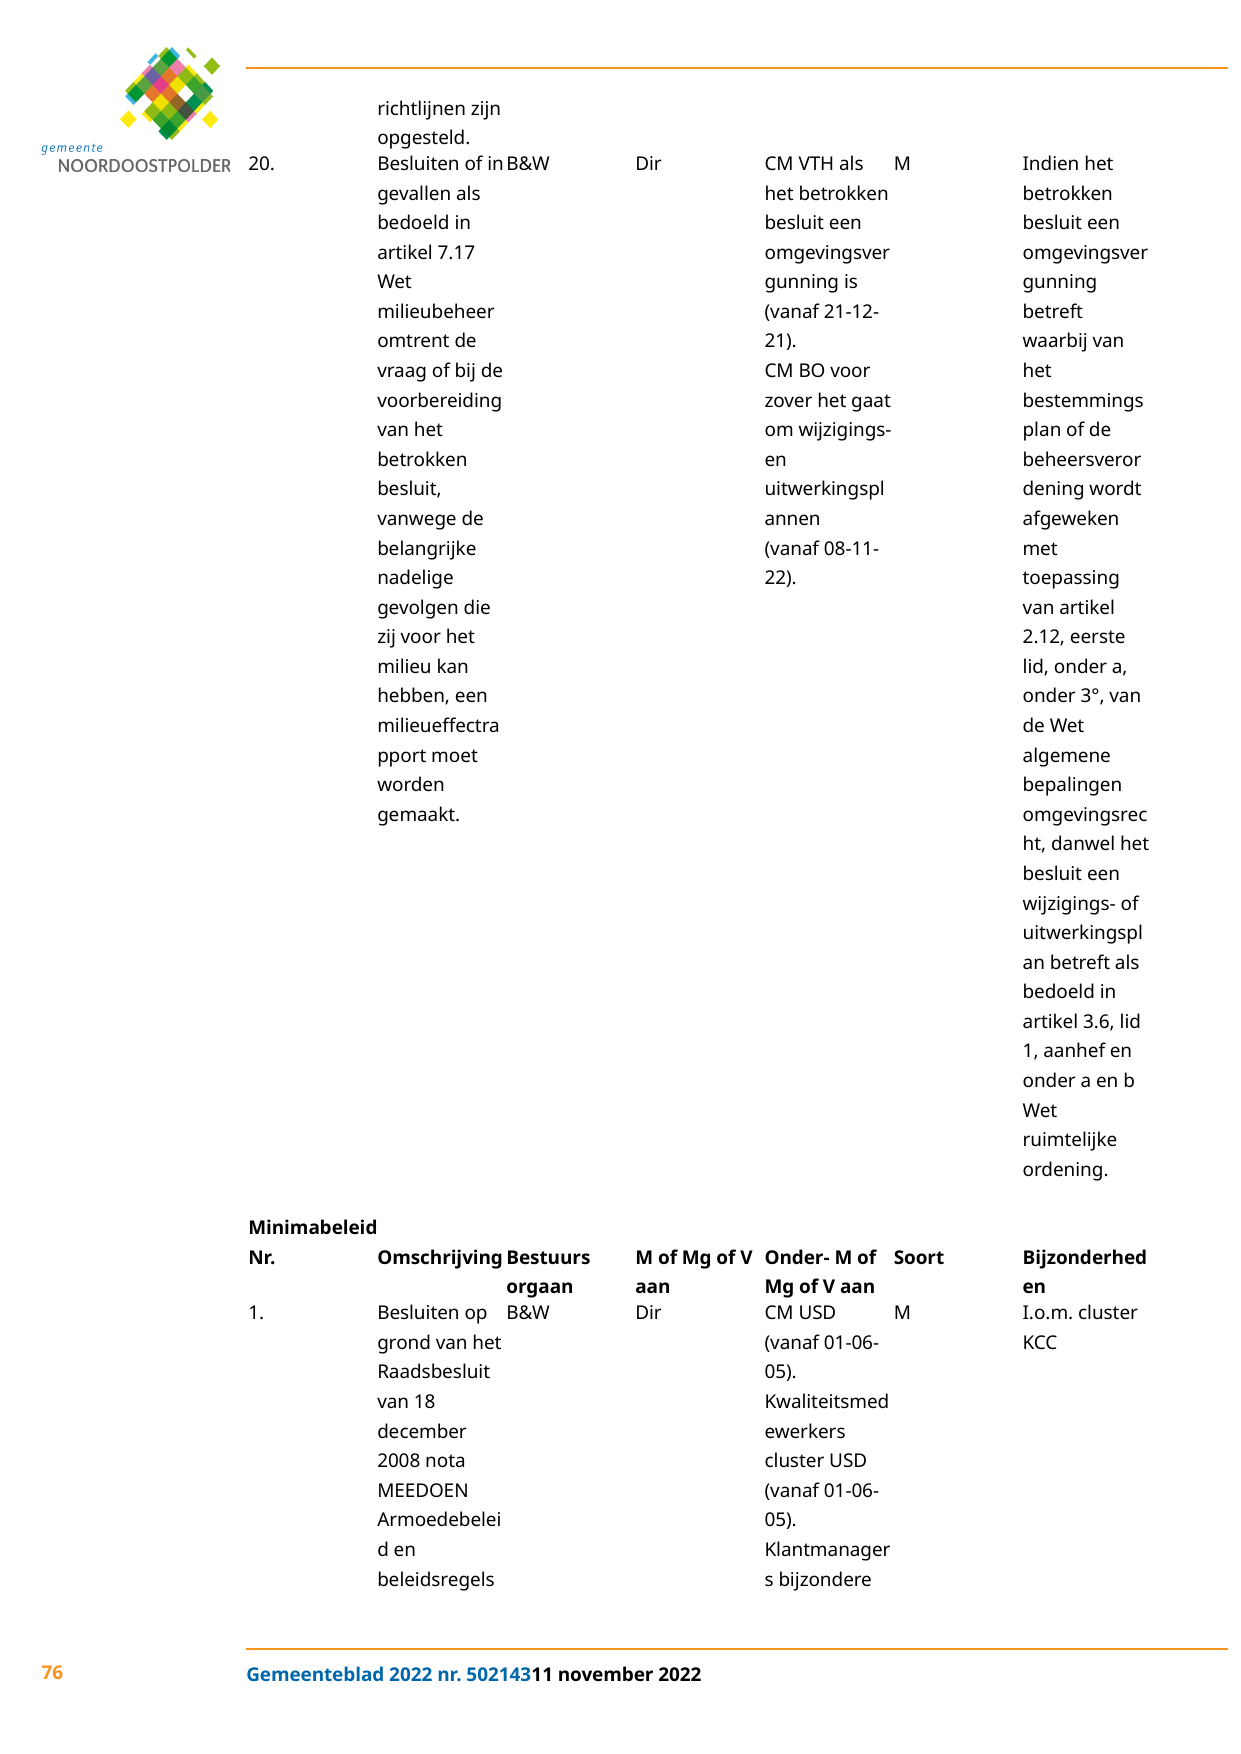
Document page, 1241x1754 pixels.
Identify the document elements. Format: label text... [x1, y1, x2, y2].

table_header Soort [894, 1244, 1022, 1299]
picture [41, 47, 231, 172]
table_cell Dir [635, 150, 764, 1182]
table_cell Besluiten of in gevallen als bedoeld in artikel 7.17 Wet milieubeheer omtrent de vraag of bij de voorbereiding van het betrokken besluit, vanwege de belangrijke nadelige gevolgen die zij voor het milieu kan hebben, een milieueffectrapport moet worden gemaakt. [377, 150, 506, 1182]
table_cell Besluiten op grond van het Raadsbesluit van 18 december 2008 nota MEEDOEN Armoedebeleid en beleidsregels [377, 1300, 506, 1591]
table_header Bijzonderheden [1023, 1244, 1152, 1299]
table_cell [248, 95, 377, 150]
table_cell richtlijnen zijn opgesteld. [377, 95, 506, 150]
table_header Nr. [248, 1244, 377, 1299]
table_header Bestuurs orgaan [506, 1244, 635, 1299]
table_cell B&W [506, 150, 635, 1182]
table_cell B&W [506, 1300, 635, 1591]
table_header M of Mg of V aan [635, 1244, 764, 1299]
table_cell Dir [635, 1300, 764, 1591]
table_cell CM VTH als het betrokken besluit een omgevingsvergunning is (vanaf 21-12-21). CM BO voor zover het gaat om wijzigings- en uitwerkingsplannen (vanaf 08-11-22). [764, 150, 893, 1182]
table_cell I.o.m. cluster KCC [1023, 1300, 1152, 1591]
table_cell [635, 95, 764, 150]
table_cell [764, 95, 893, 150]
table_cell [506, 95, 635, 150]
table_cell 20. [248, 150, 377, 1182]
table_header Onder- M of Mg of V aan [764, 1244, 893, 1299]
table_cell M [894, 1300, 1022, 1591]
table_cell 1. [248, 1300, 377, 1591]
table_cell [894, 95, 1022, 150]
table_cell [1023, 95, 1152, 150]
text Minimabeleid [248, 1214, 1152, 1240]
table_cell Indien het betrokken besluit een omgevingsvergunning betreft waarbij van het bestemmingsplan of de beheersverordening wordt afgeweken met toepassing van artikel 2.12, eerste lid, onder a, onder 3°, van de Wet algemene bepalingen omgevingsrecht, danwel het besluit een wijzigings- of uitwerkingsplan betreft als bedoeld in artikel 3.6, lid 1, aanhef en onder a en b Wet ruimtelijke ordening. [1023, 150, 1152, 1182]
table_cell CM USD (vanaf 01-06-05). Kwaliteitsmedewerkers cluster USD (vanaf 01-06-05). Klantmanagers bijzondere [764, 1300, 893, 1591]
table_cell M [894, 150, 1022, 1182]
table_header Omschrijving [377, 1244, 506, 1299]
